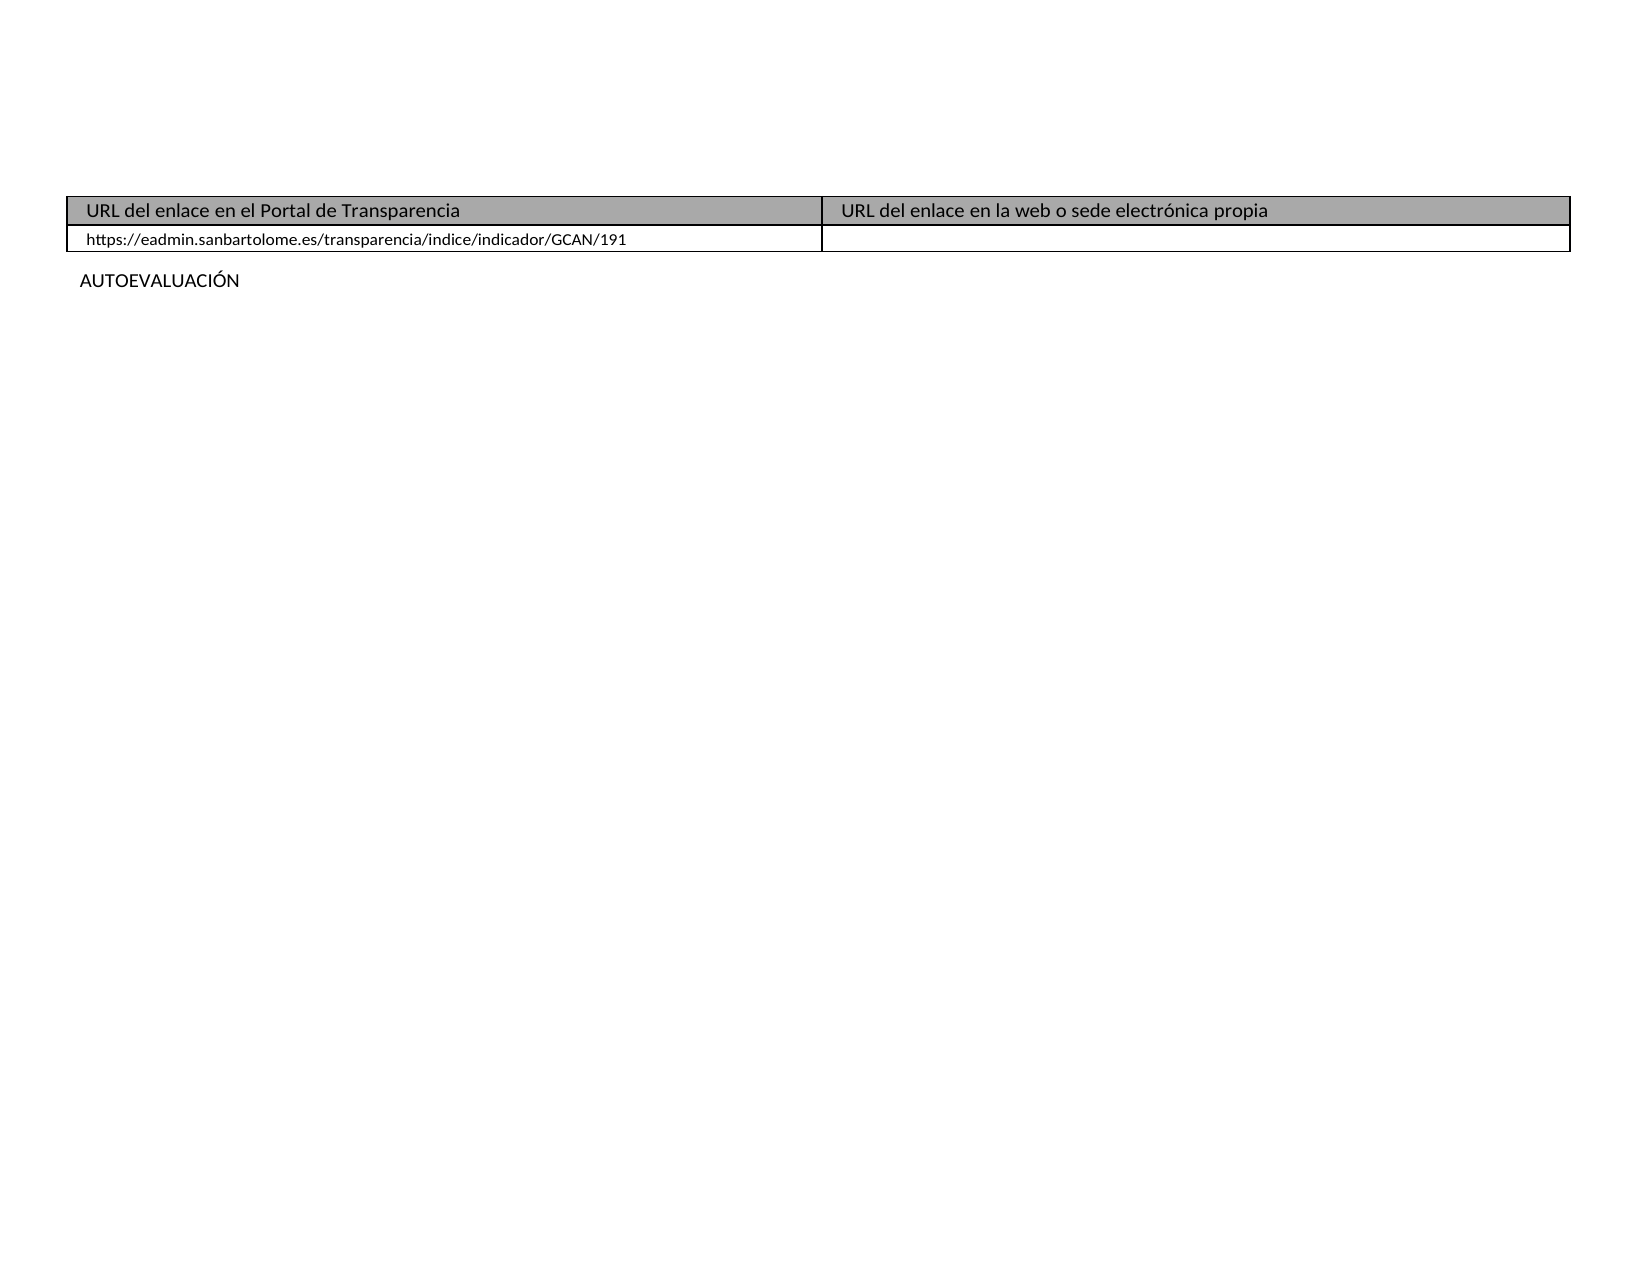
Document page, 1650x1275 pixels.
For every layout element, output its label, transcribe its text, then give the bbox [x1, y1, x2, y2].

text AUTOEVALUACIÓN [79, 268, 1594, 293]
table_cell [823, 226, 1569, 251]
table_cell https://eadmin.sanbartolome.es/transparencia/indice/indicador/GCAN/191 [68, 226, 821, 251]
table_header URL del enlace en la web o sede electrónica propia [823, 197, 1569, 224]
table_header URL del enlace en el Portal de Transparencia [68, 197, 821, 224]
